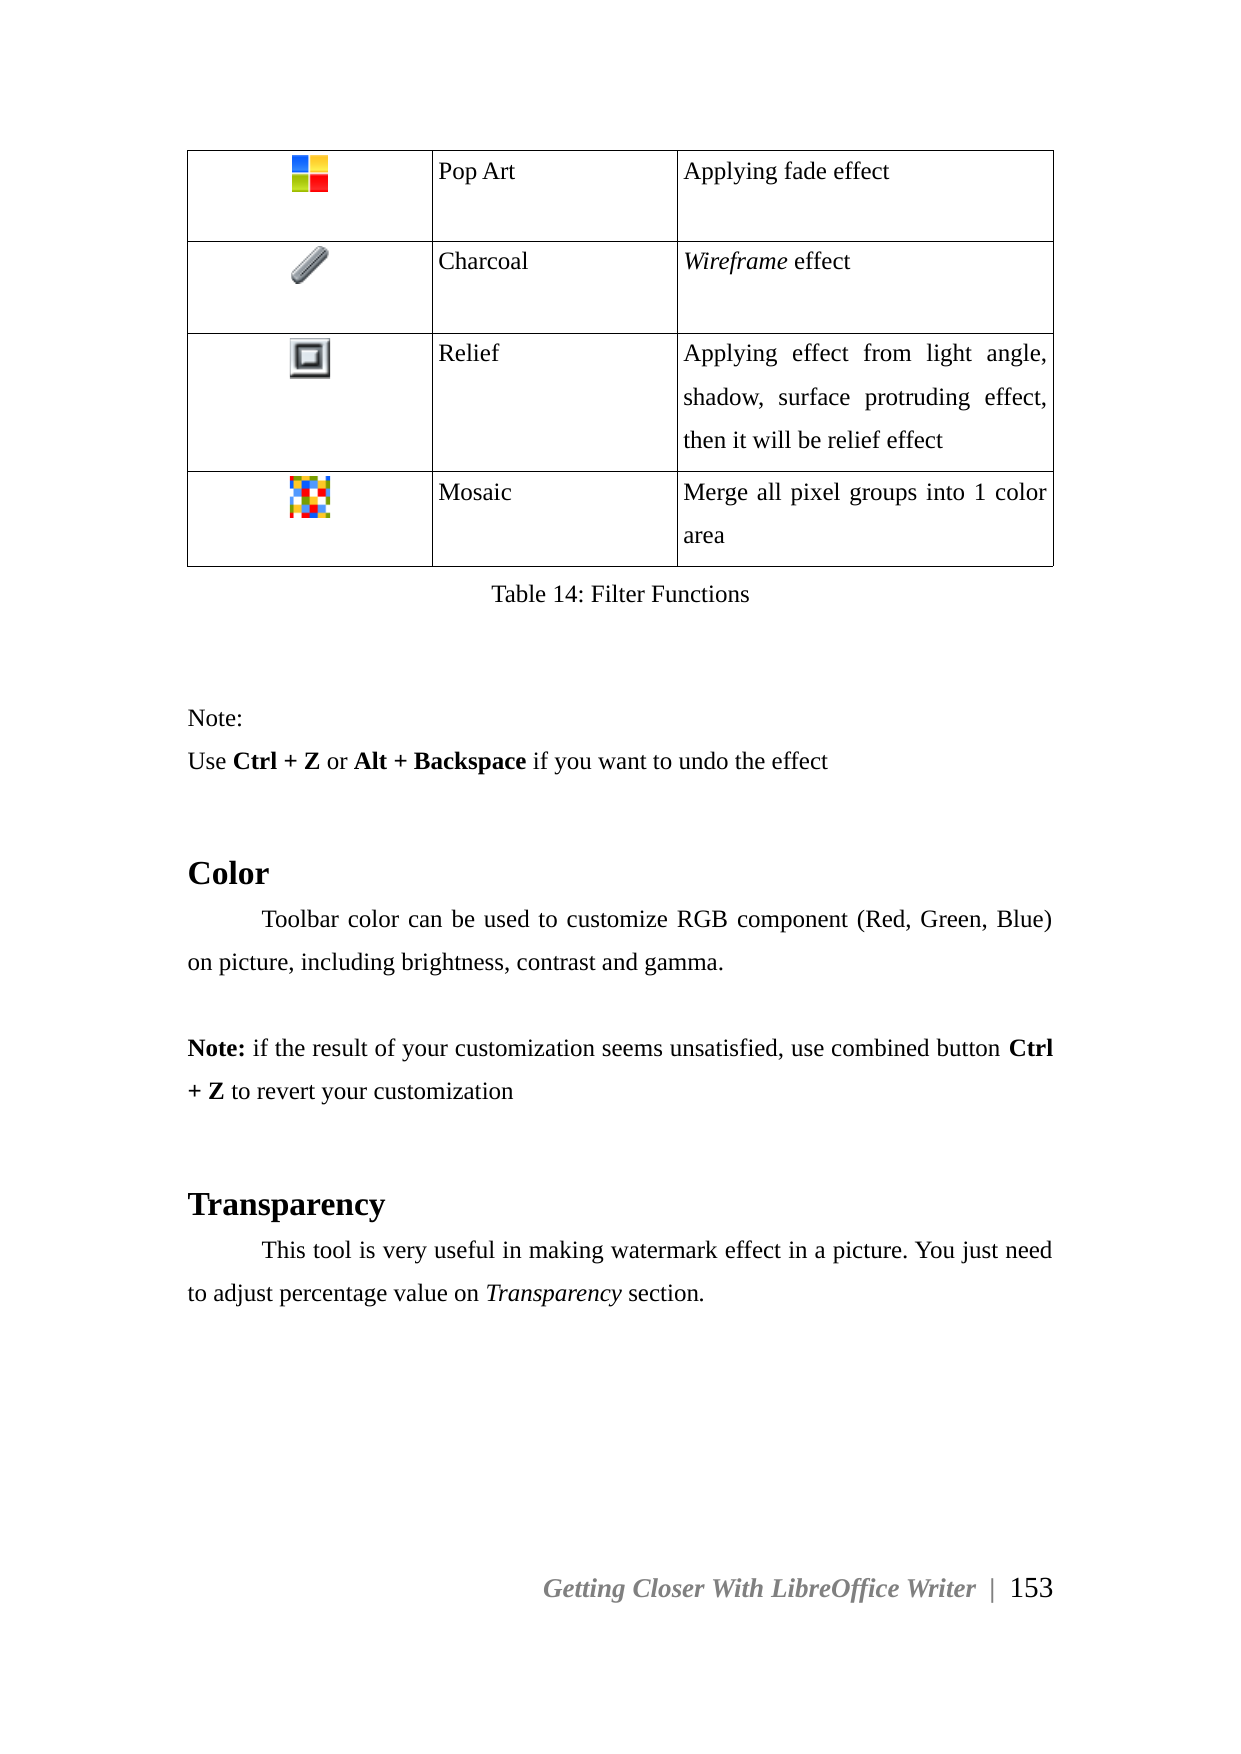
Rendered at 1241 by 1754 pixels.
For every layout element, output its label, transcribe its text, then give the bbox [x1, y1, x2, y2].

text Use Ctrl + Z or Alt + Backspace if you want to undo the effect [187, 746, 1053, 774]
table_cell Applying effect from light angle, shadow, surface protruding effect, then it will be relief effect [678, 334, 1053, 471]
picture [289, 476, 331, 518]
table_cell Merge all pixel groups into 1 color area [678, 472, 1053, 566]
text Table 14: Filter Functions [187, 579, 1053, 608]
subtitle Color [187, 853, 1053, 891]
table_cell [188, 472, 432, 566]
text Note: if the result of your customization seems unsatisfied, use combined button Ctrl + Z to revert your customization [187, 1033, 1053, 1105]
text Toolbar color can be used to customize RGB component (Red, Green, Blue) on picture, including brightness, contrast and gamma. [187, 904, 1053, 976]
table_cell [188, 242, 432, 333]
picture [292, 155, 328, 192]
table_cell [188, 334, 432, 471]
text Note: [187, 703, 1053, 731]
table_cell Wireframe effect [678, 242, 1053, 333]
table_cell Mosaic [433, 472, 677, 566]
picture [291, 246, 329, 284]
table_cell Applying fade effect [678, 151, 1053, 241]
picture [289, 338, 331, 379]
table_cell [188, 151, 432, 241]
table_cell Relief [433, 334, 677, 471]
subtitle Transparency [187, 1183, 1053, 1222]
table_cell Charcoal [433, 242, 677, 333]
text This tool is very useful in making watermark effect in a picture. You just need to adjust percentage value on Transparency section. [187, 1235, 1053, 1307]
table_cell Pop Art [433, 151, 677, 241]
